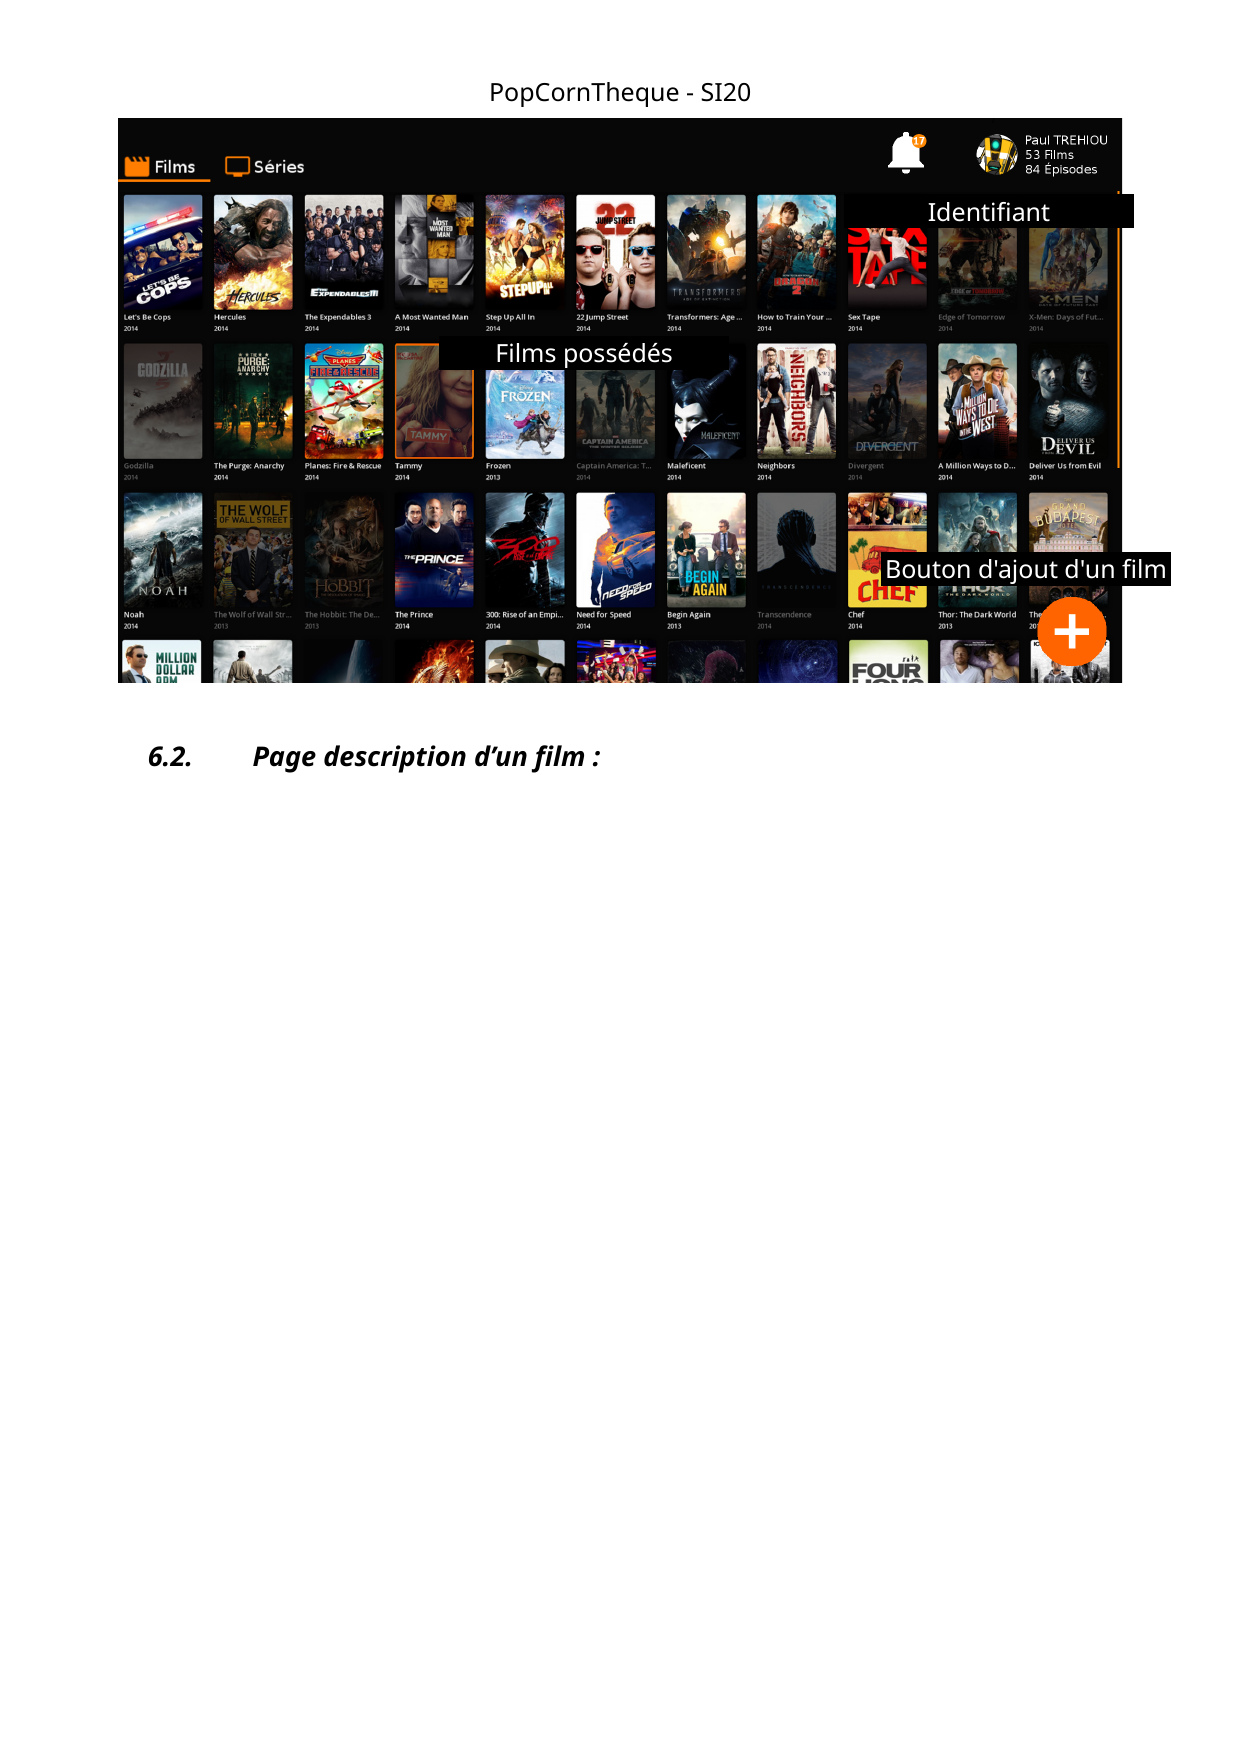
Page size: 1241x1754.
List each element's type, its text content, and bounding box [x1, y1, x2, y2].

text Films possédés [439, 336, 729, 370]
text Identifiant [844, 194, 1134, 228]
picture [118, 118, 1123, 683]
text Bouton d'ajout d'un film [881, 552, 1171, 586]
subtitle Page description d’un film : [148, 738, 1122, 774]
